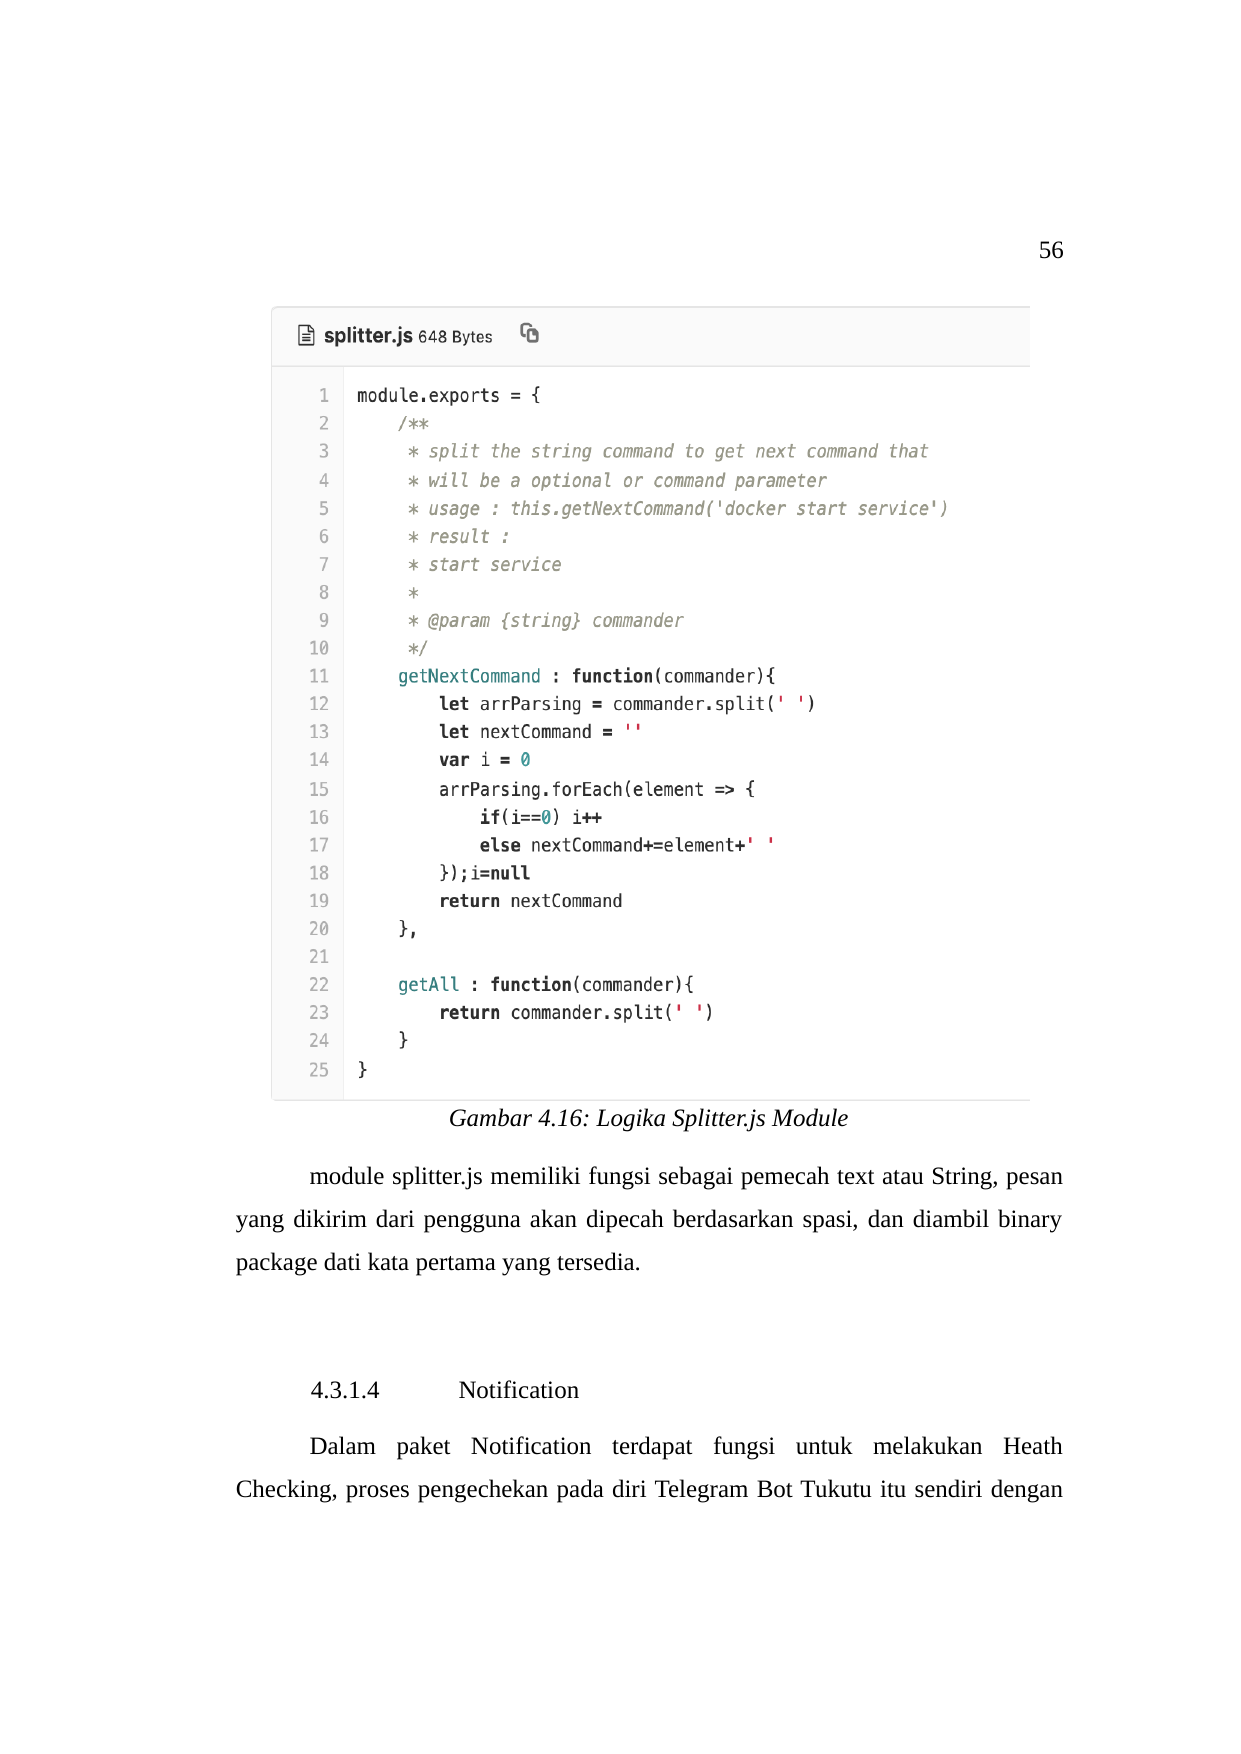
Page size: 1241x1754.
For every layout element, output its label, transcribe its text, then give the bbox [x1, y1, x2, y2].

text Gambar 4.16: Logika Splitter.js Module [269, 1104, 1030, 1132]
picture [269, 306, 1030, 1104]
subtitle Notification [311, 1375, 1063, 1404]
text module splitter.js memiliki fungsi sebagai pemecah text atau String, pesan yang dikirim dari pengguna akan dipecah berdasarkan spasi, dan diambil binary package dati kata pertama yang tersedia. [236, 1161, 1063, 1276]
text Dalam paket Notification terdapat fungsi untuk melakukan Heath Checking, proses pengechekan pada diri Telegram Bot Tukutu itu sendiri dengan [236, 1431, 1063, 1503]
